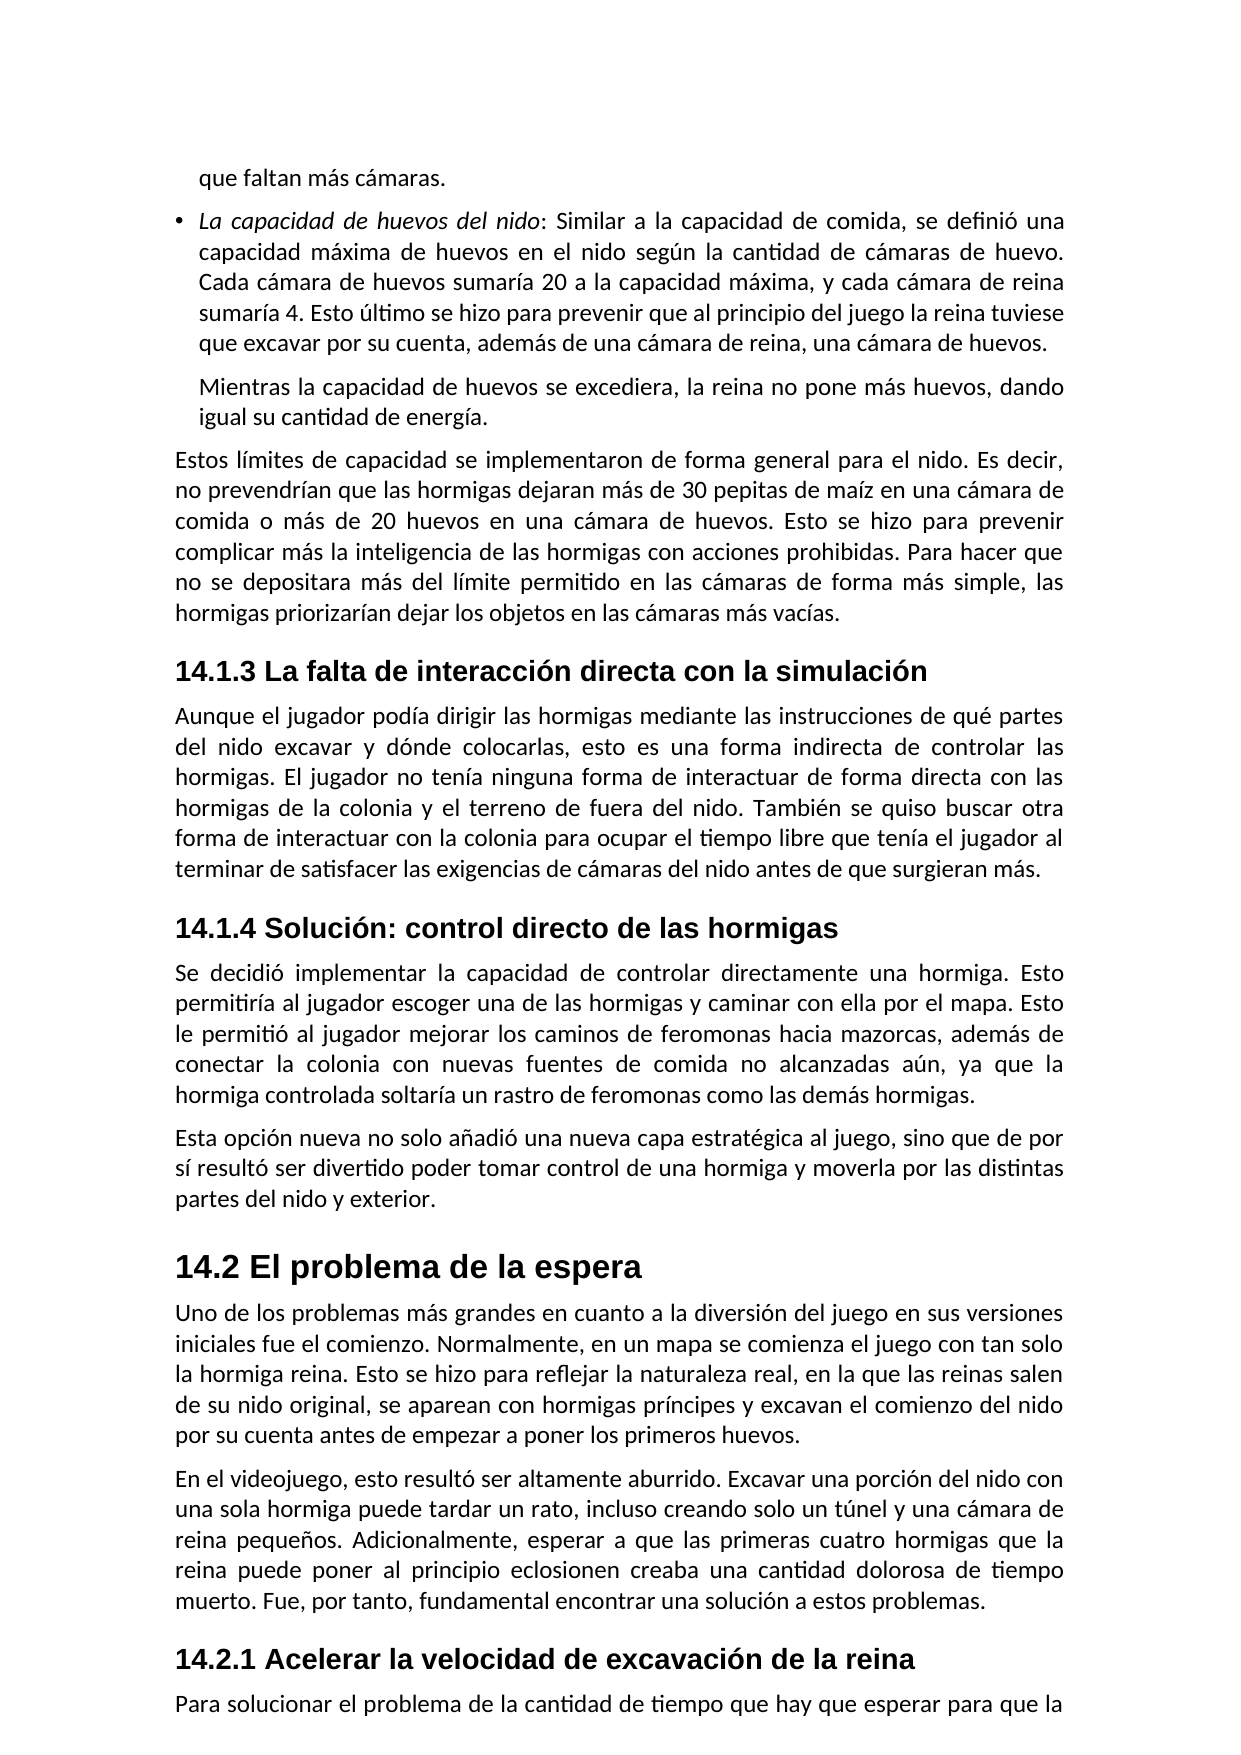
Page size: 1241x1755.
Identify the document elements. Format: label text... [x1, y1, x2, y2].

text Estos límites de capacidad se implementaron de forma general para el nido. Es decir, no prevendrían que las hormigas dejaran más de 30 pepitas de maíz en una cámara de comida o más de 20 huevos en una cámara de huevos. Esto se hizo para prevenir complicar más la inteligencia de las hormigas con acciones prohibidas. Para hacer que no se depositara más del límite permitido en las cámaras de forma más simple, las hormigas priorizarían dejar los objetos en las cámaras más vacías. [175, 444, 1065, 627]
list que faltan más cámaras. [175, 162, 1065, 193]
text Para solucionar el problema de la cantidad de tiempo que hay que esperar para que la [175, 1688, 1065, 1719]
list La capacidad de huevos del nido: Similar a la capacidad de comida, se definió una capacidad máxima de huevos en el nido según la cantidad de cámaras de huevo. Cada cámara de huevos sumaría 20 a la capacidad máxima, y cada cámara de reina sumaría 4. Esto último se hizo para prevenir que al principio del juego la reina tuviese que excavar por su cuenta, además de una cámara de reina, una cámara de huevos. [175, 206, 1065, 358]
text Aunque el jugador podía dirigir las hormigas mediante las instrucciones de qué partes del nido excavar y dónde colocarlas, esto es una forma indirecta de controlar las hormigas. El jugador no tenía ninguna forma de interactuar de forma directa con las hormigas de la colonia y el terreno de fuera del nido. También se quiso buscar otra forma de interactuar con la colonia para ocupar el tiempo libre que tenía el jugador al terminar de satisfacer las exigencias de cámaras del nido antes de que surgieran más. [175, 700, 1065, 883]
text Se decidió implementar la capacidad de controlar directamente una hormiga. Esto permitiría al jugador escoger una de las hormigas y caminar con ella por el mapa. Esto le permitió al jugador mejorar los caminos de feromonas hacia mazorcas, además de conectar la colonia con nuevas fuentes de comida no alcanzadas aún, ya que la hormiga controlada soltaría un rastro de feromonas como las demás hormigas. [175, 957, 1065, 1109]
subtitle La falta de interacción directa con la simulación [175, 654, 1065, 688]
list Mientras la capacidad de huevos se excediera, la reina no pone más huevos, dando igual su cantidad de energía. [175, 371, 1065, 432]
text En el videojuego, esto resultó ser altamente aburrido. Excavar una porción del nido con una sola hormiga puede tardar un rato, incluso creando solo un túnel y una cámara de reina pequeños. Adicionalmente, esperar a que las primeras cuatro hormigas que la reina puede poner al principio eclosionen creaba una cantidad dolorosa de tiempo muerto. Fue, por tanto, fundamental encontrar una solución a estos problemas. [175, 1463, 1065, 1615]
text Uno de los problemas más grandes en cuanto a la diversión del juego en sus versiones iniciales fue el comienzo. Normalmente, en un mapa se comienza el juego con tan solo la hormiga reina. Esto se hizo para reflejar la naturaleza real, en la que las reinas salen de su nido original, se aparean con hormigas príncipes y excavan el comienzo del nido por su cuenta antes de empezar a poner los primeros huevos. [175, 1298, 1065, 1450]
text Esta opción nueva no solo añadió una nueva capa estratégica al juego, sino que de por sí resultó ser divertido poder tomar control de una hormiga y moverla por las distintas partes del nido y exterior. [175, 1122, 1065, 1213]
subtitle Acelerar la velocidad de excavación de la reina [175, 1642, 1065, 1676]
subtitle Solución: control directo de las hormigas [175, 911, 1065, 944]
subtitle El problema de la espera [175, 1247, 1065, 1285]
